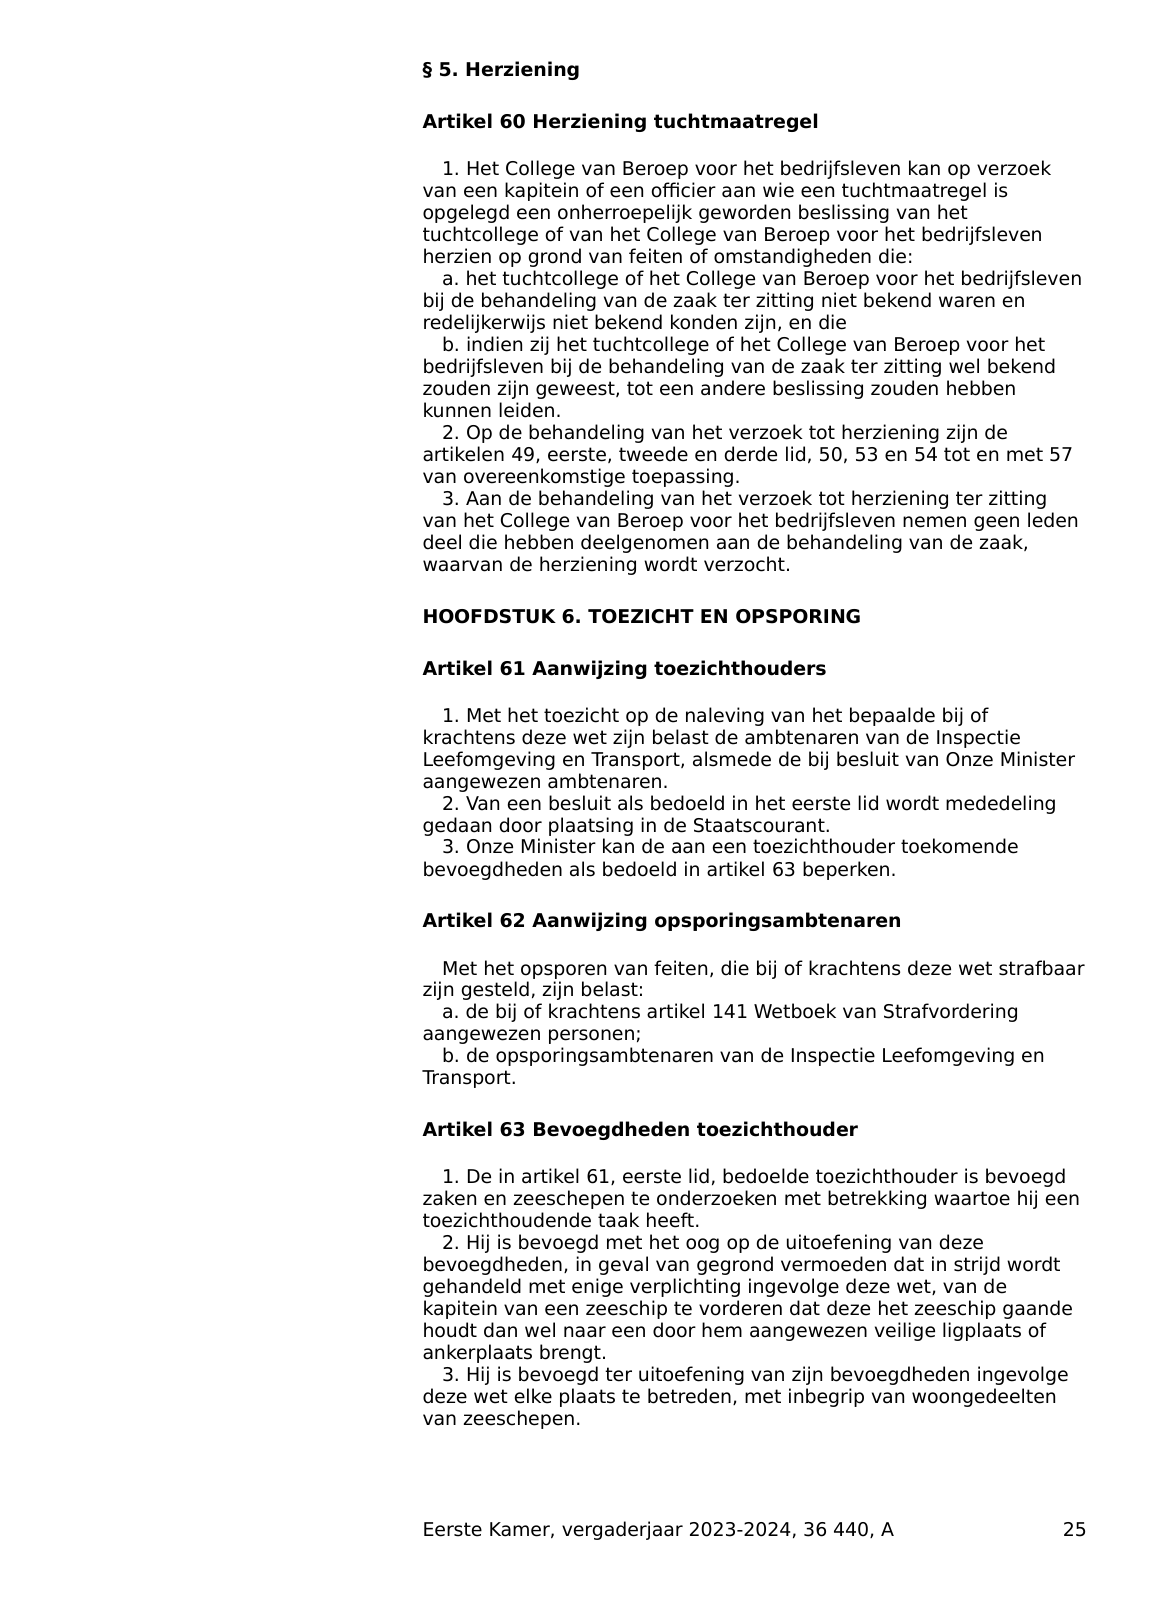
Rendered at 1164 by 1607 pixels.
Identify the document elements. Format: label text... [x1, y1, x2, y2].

text 1. Het College van Beroep voor het bedrijfsleven kan op verzoek van een kapitein of een officier aan wie een tuchtmaatregel is opgelegd een onherroepelijk geworden beslissing van het tuchtcollege of van het College van Beroep voor het bedrijfsleven herzien op grond van feiten of omstandigheden die: [422, 158, 1087, 268]
subtitle HOOFDSTUK 6. TOEZICHT EN OPSPORING [422, 606, 1087, 628]
subtitle Artikel 60 Herziening tuchtmaatregel [422, 111, 1087, 133]
text 1. Met het toezicht op de naleving van het bepaalde bij of krachtens deze wet zijn belast de ambtenaren van de Inspectie Leefomgeving en Transport, alsmede de bij besluit van Onze Minister aangewezen ambtenaren. [422, 704, 1087, 792]
subtitle Artikel 63 Bevoegdheden toezichthouder [422, 1119, 1087, 1141]
text Met het opsporen van feiten, die bij of krachtens deze wet strafbaar zijn gesteld, zijn belast: [422, 957, 1087, 1001]
text 2. Hij is bevoegd met het oog op de uitoefening van deze bevoegdheden, in geval van gegrond vermoeden dat in strijd wordt gehandeld met enige verplichting ingevolge deze wet, van de kapitein van een zeeschip te vorderen dat deze het zeeschip gaande houdt dan wel naar een door hem aangewezen veilige ligplaats of ankerplaats brengt. [422, 1232, 1087, 1364]
text 2. Van een besluit als bedoeld in het eerste lid wordt mededeling gedaan door plaatsing in de Staatscourant. [422, 792, 1087, 836]
subtitle Artikel 62 Aanwijzing opsporingsambtenaren [422, 910, 1087, 932]
subtitle § 5. Herziening [422, 59, 1087, 81]
text a. de bij of krachtens artikel 141 Wetboek van Strafvordering aangewezen personen; [422, 1001, 1087, 1045]
text b. indien zij het tuchtcollege of het College van Beroep voor het bedrijfsleven bij de behandeling van de zaak ter zitting wel bekend zouden zijn geweest, tot een andere beslissing zouden hebben kunnen leiden. [422, 334, 1087, 422]
text b. de opsporingsambtenaren van de Inspectie Leefomgeving en Transport. [422, 1045, 1087, 1089]
text 3. Aan de behandeling van het verzoek tot herziening ter zitting van het College van Beroep voor het bedrijfsleven nemen geen leden deel die hebben deelgenomen aan de behandeling van de zaak, waarvan de herziening wordt verzocht. [422, 488, 1087, 576]
text 1. De in artikel 61, eerste lid, bedoelde toezichthouder is bevoegd zaken en zeeschepen te onderzoeken met betrekking waartoe hij een toezichthoudende taak heeft. [422, 1166, 1087, 1232]
subtitle Artikel 61 Aanwijzing toezichthouders [422, 658, 1087, 679]
text a. het tuchtcollege of het College van Beroep voor het bedrijfsleven bij de behandeling van de zaak ter zitting niet bekend waren en redelijkerwijs niet bekend konden zijn, en die [422, 268, 1087, 334]
text 3. Onze Minister kan de aan een toezichthouder toekomende bevoegdheden als bedoeld in artikel 63 beperken. [422, 836, 1087, 880]
text 3. Hij is bevoegd ter uitoefening van zijn bevoegdheden ingevolge deze wet elke plaats te betreden, met inbegrip van woongedeelten van zeeschepen. [422, 1364, 1087, 1430]
text 2. Op de behandeling van het verzoek tot herziening zijn de artikelen 49, eerste, tweede en derde lid, 50, 53 en 54 tot en met 57 van overeenkomstige toepassing. [422, 422, 1087, 488]
